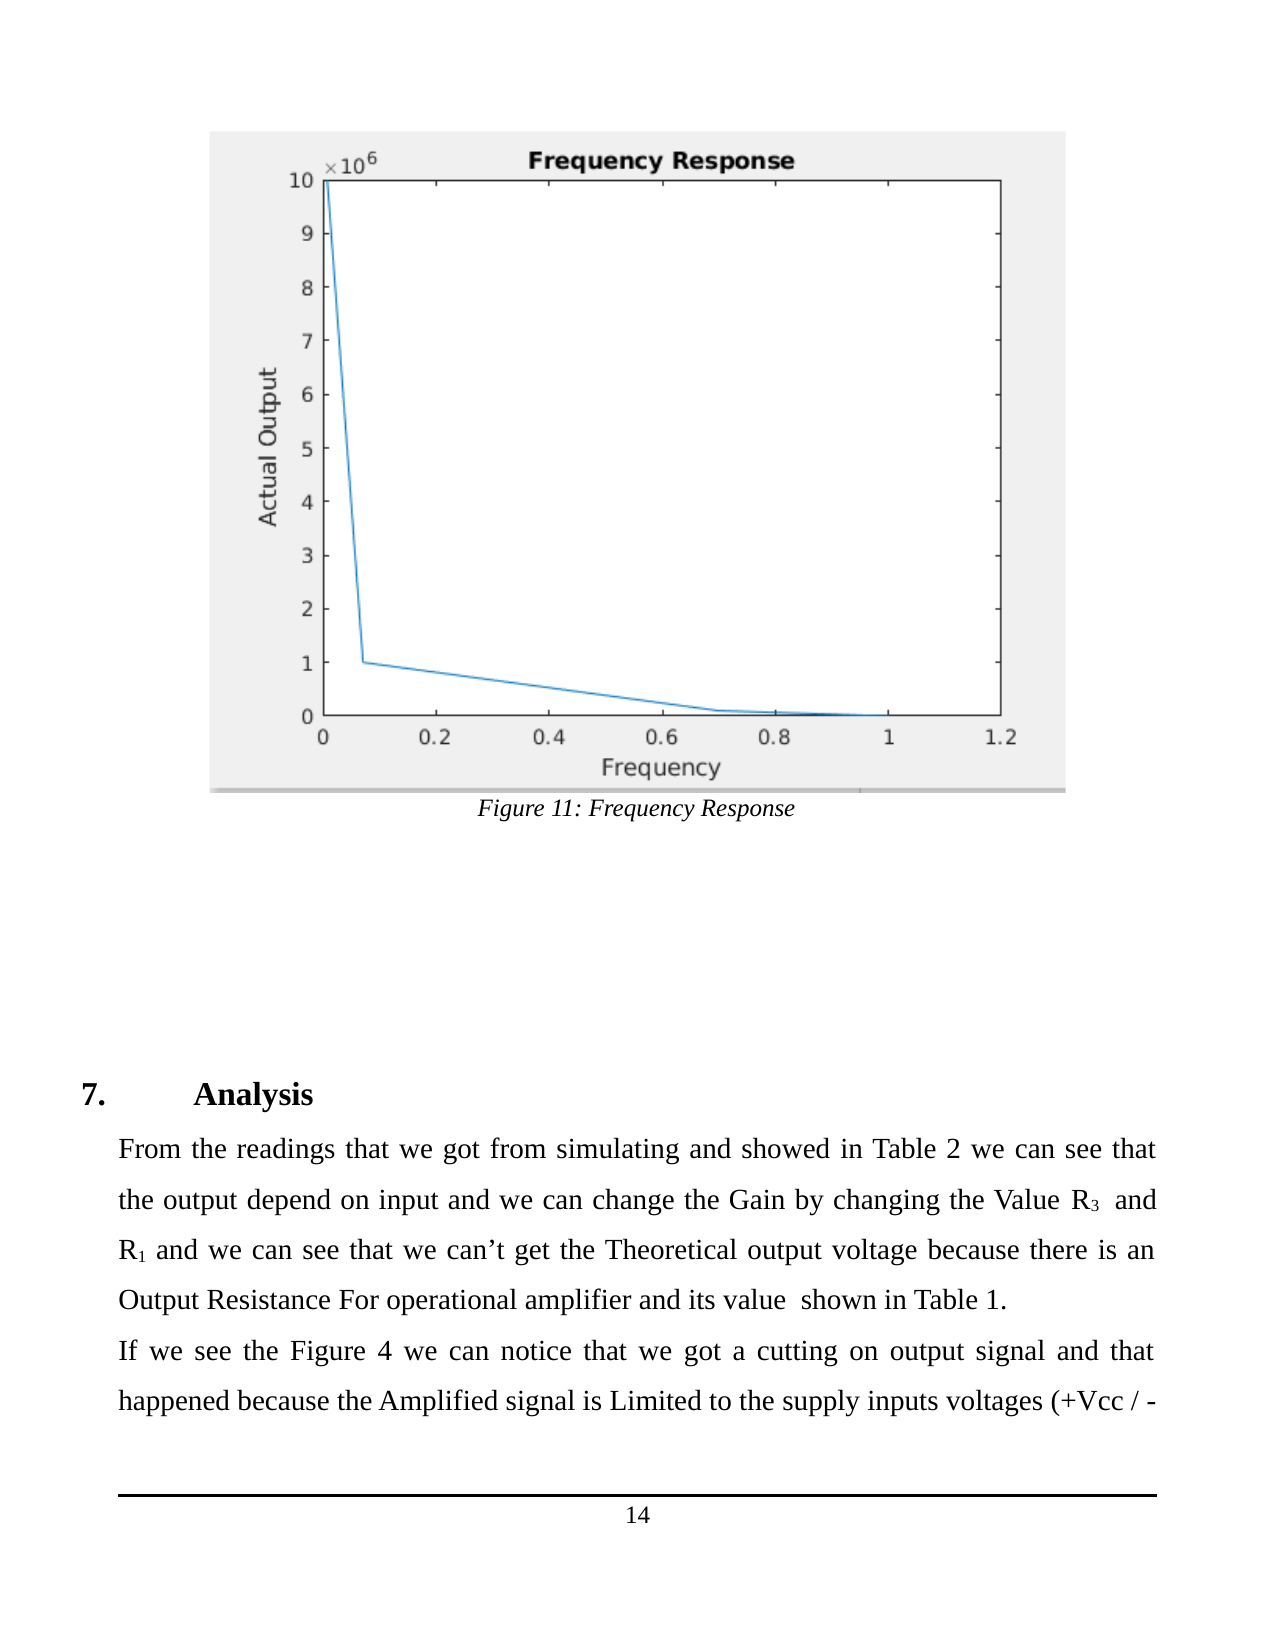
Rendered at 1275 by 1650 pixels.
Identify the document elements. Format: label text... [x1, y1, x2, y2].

list Analysis [81, 1074, 1157, 1112]
text If we see the Figure 4 we can notice that we got a cutting on output signal and that happened because the Amplified signal is Limited to the supply inputs voltages (+Vcc / [81, 1333, 1157, 1417]
picture [209, 130, 1066, 793]
text Figure 11: Frequency Response [209, 793, 1066, 822]
text From the readings that we got from simulating and showed in Table 2 we can see that the output depend on input and we can change the Gain by changing the Value R3 and R1 and we can see that we can’t get the Theoretical output voltage because there is an Output Resistance For operational amplifier and its value shown in Table 1. [81, 1132, 1157, 1316]
